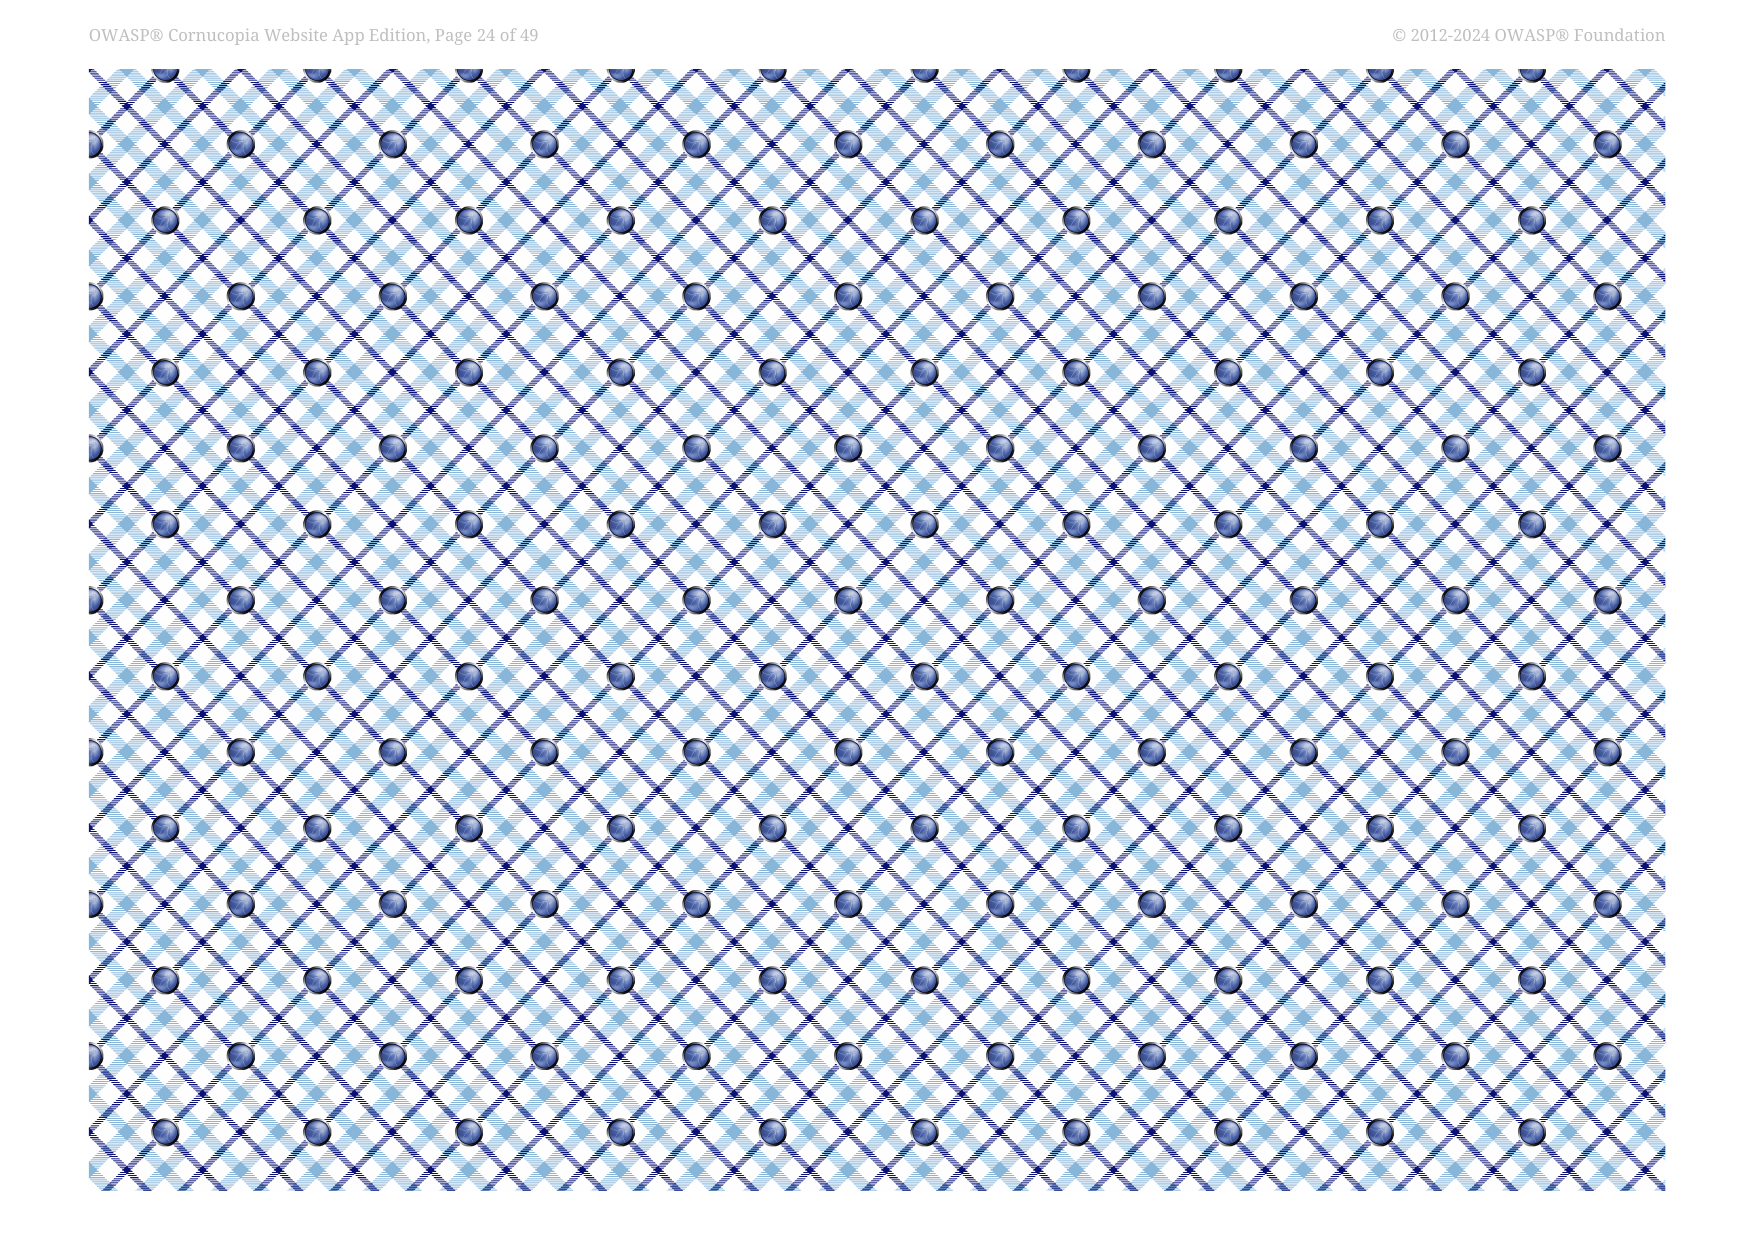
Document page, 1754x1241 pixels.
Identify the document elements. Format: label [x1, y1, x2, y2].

picture [88, 69, 1666, 1191]
